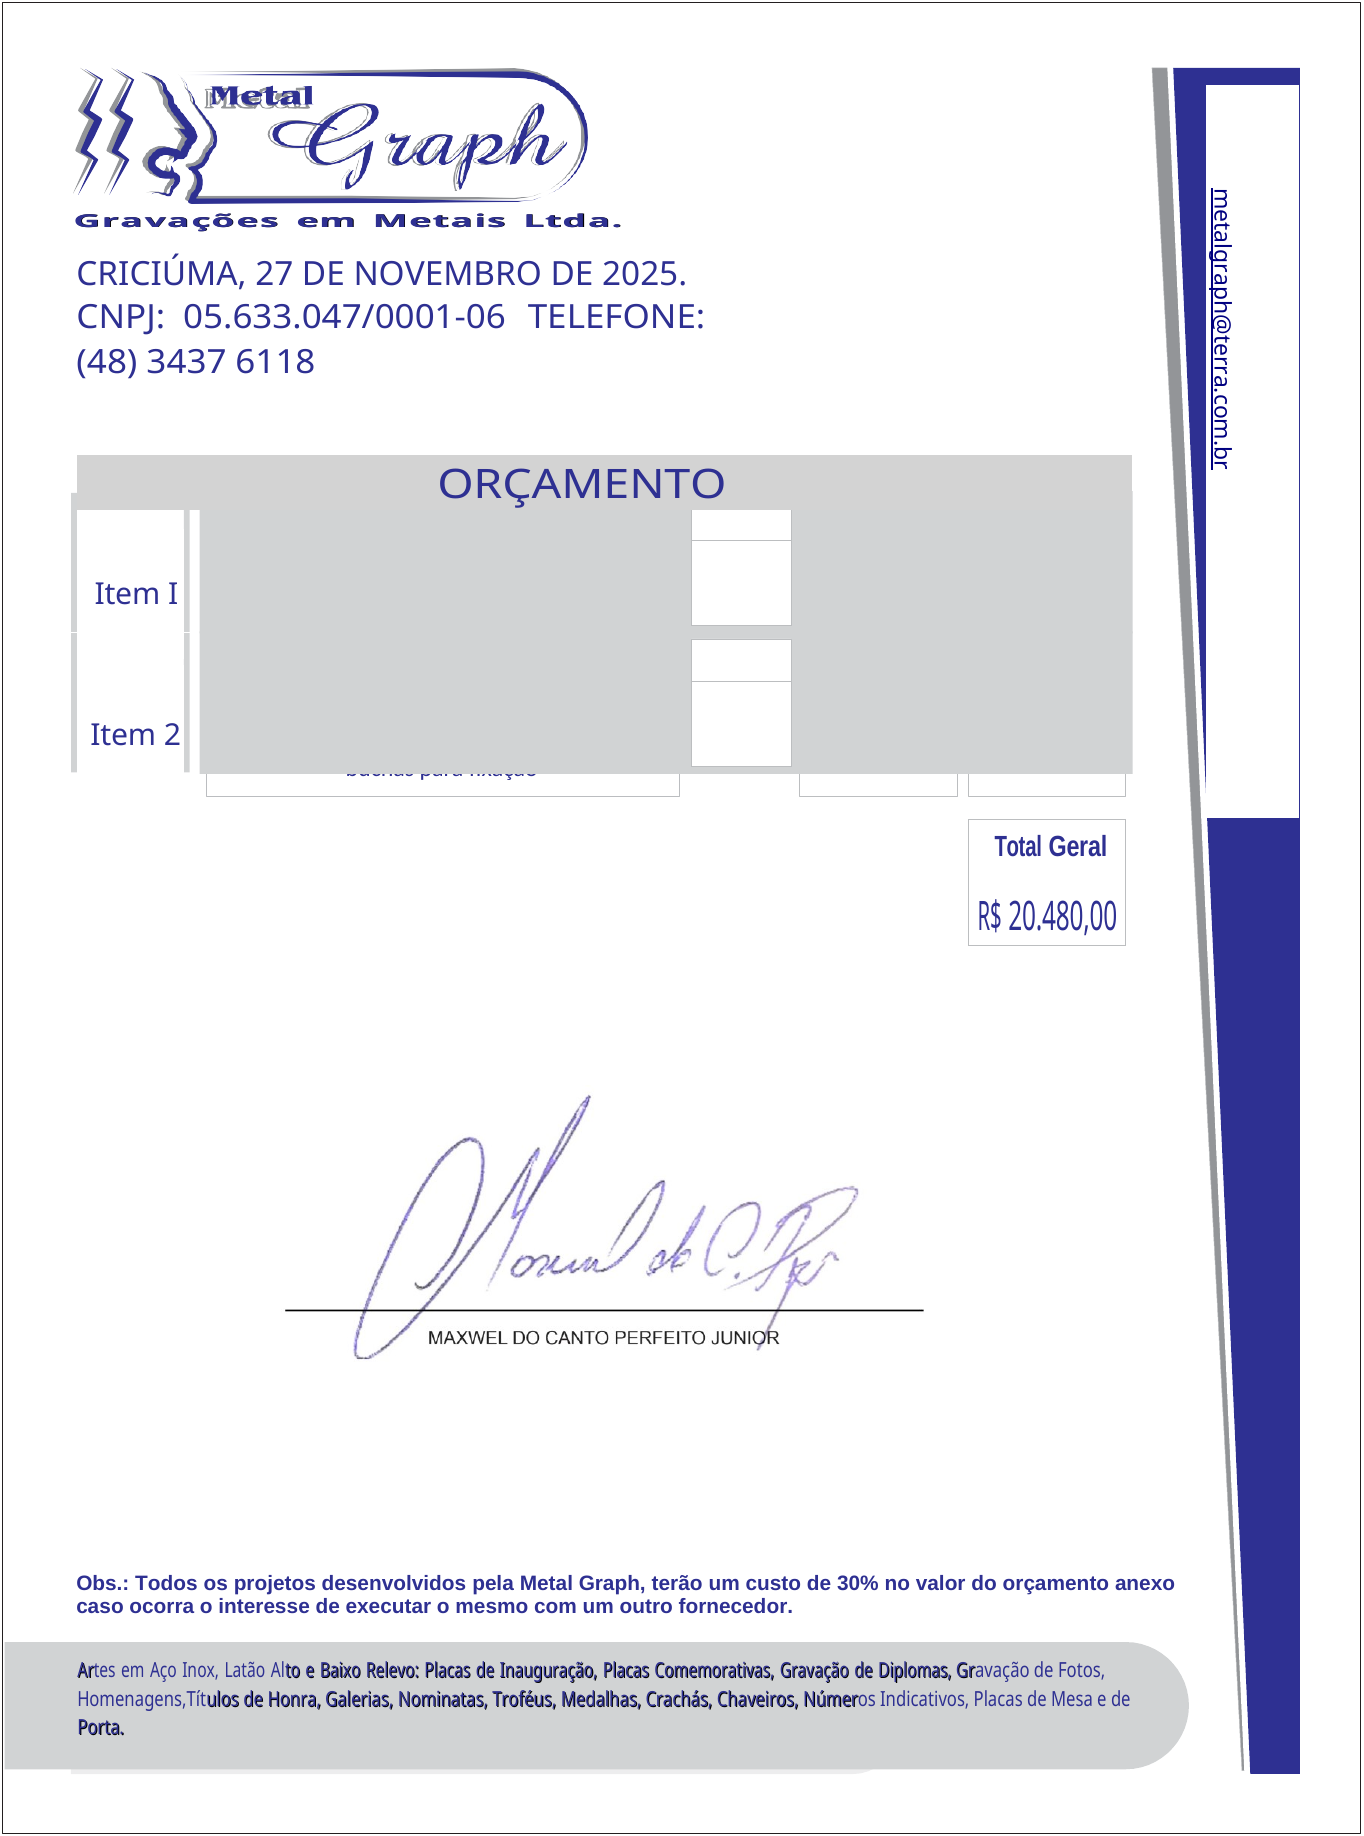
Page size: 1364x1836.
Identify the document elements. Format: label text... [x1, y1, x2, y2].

text e-mail: metalgraph@terra.com.br [1208, 87, 1239, 818]
subtitle Obs.: Todos os projetos desenvolvidos pela Metal Graph, terão um custo de 30% no valor do orçamento anexo caso ocorra o interesse de executar o mesmo com um outro fornecedor. [76, 1572, 1186, 1618]
text Gravações em Metais Ltda. [73, 208, 1160, 232]
text CRICIÚMA, 27 DE NOVEMBRO DE 2025. CNPJ: 05.633.047/0001-06 TELEFONE: (48) 3437 6118 [76, 249, 706, 383]
text Total Geral [994, 829, 1125, 862]
text [1206, 85, 1299, 818]
text Item 2 [90, 713, 184, 754]
text Item I [94, 572, 184, 614]
subtitle ORÇAMENTO [77, 455, 1175, 510]
subtitle [77, 529, 184, 659]
text R$ 20.480,00 [977, 887, 1125, 942]
subtitle [77, 665, 184, 796]
text Rua: Santarém, nº 177 - Operária Nova Criciúma - SC CEP: 88809-010 Fone/Fax:(48) 3437-6118 [1240, 87, 1294, 818]
